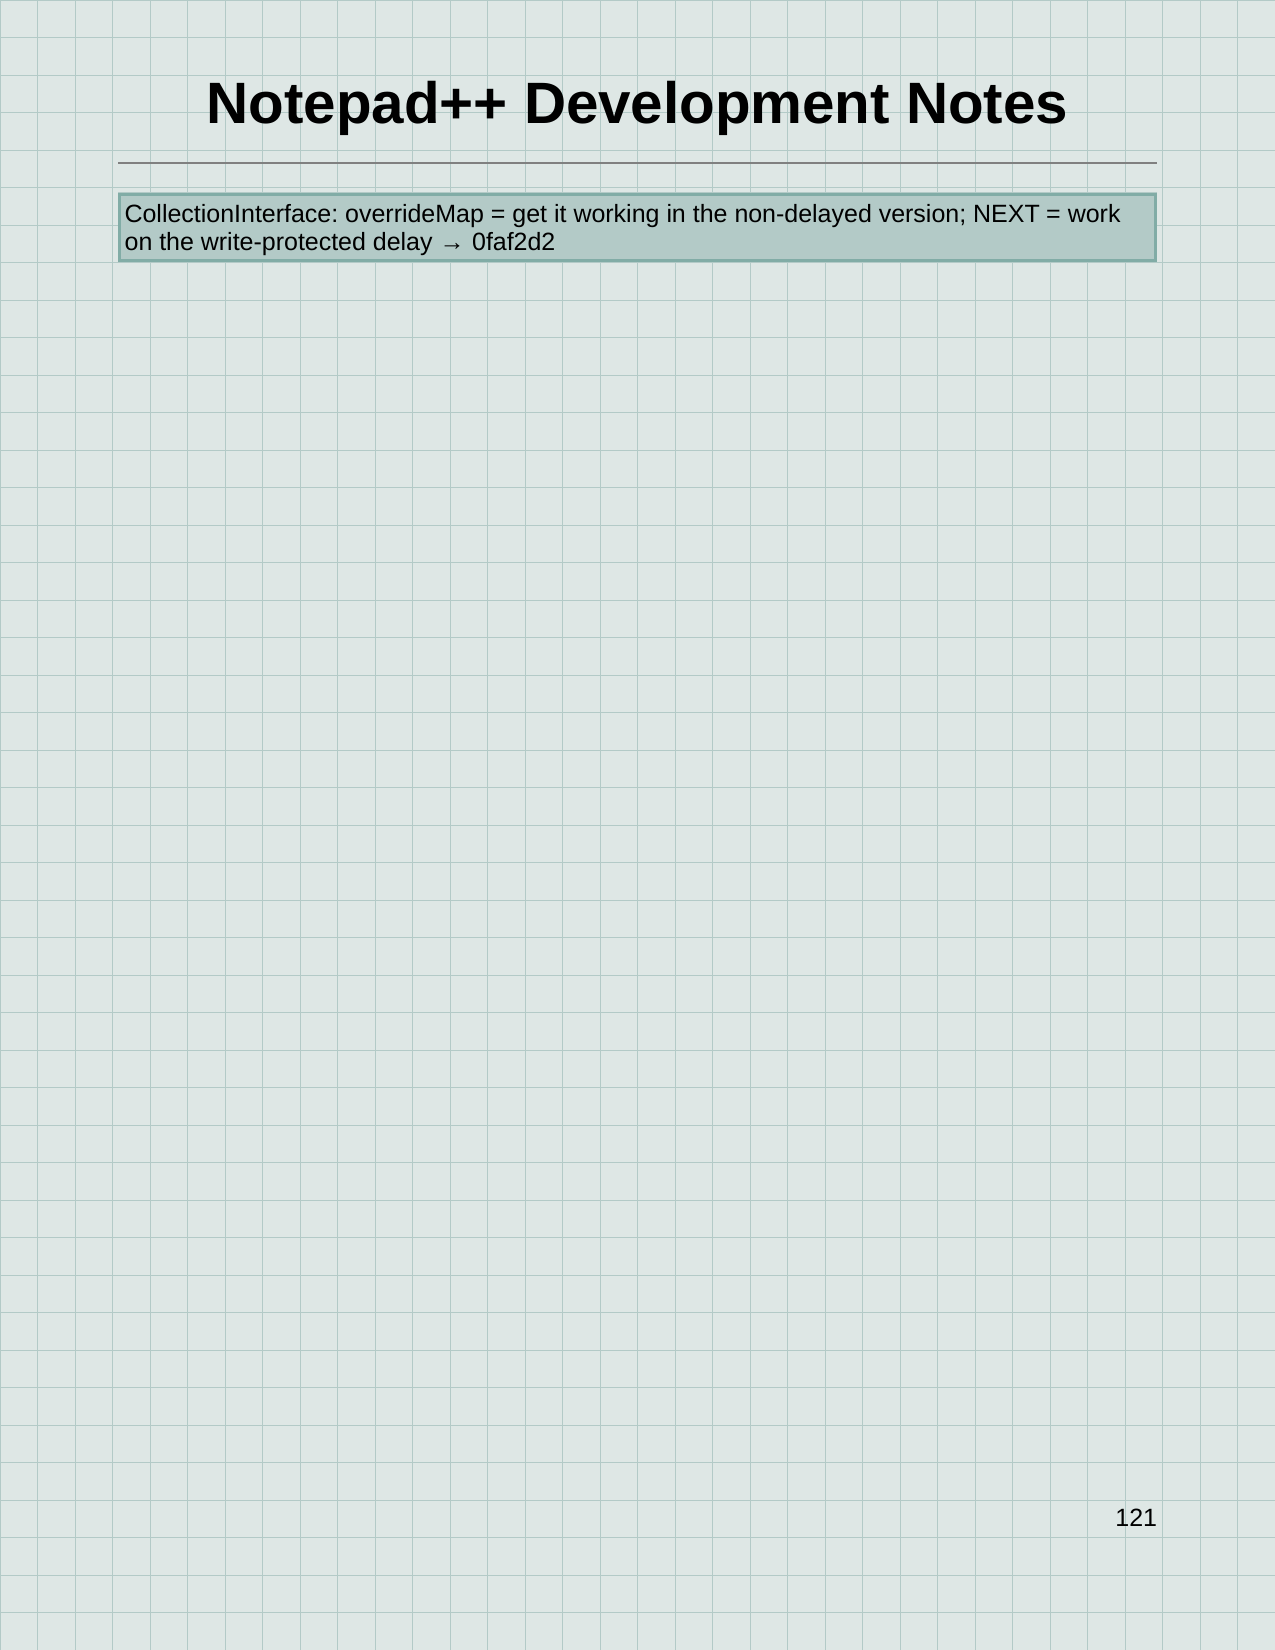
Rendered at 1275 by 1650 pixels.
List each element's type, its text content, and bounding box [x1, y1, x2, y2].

text CollectionInterface: overrideMap = get it working in the non-delayed version; NEXT = work on the write-protected delay → 0faf2d2 [121, 196, 1154, 259]
